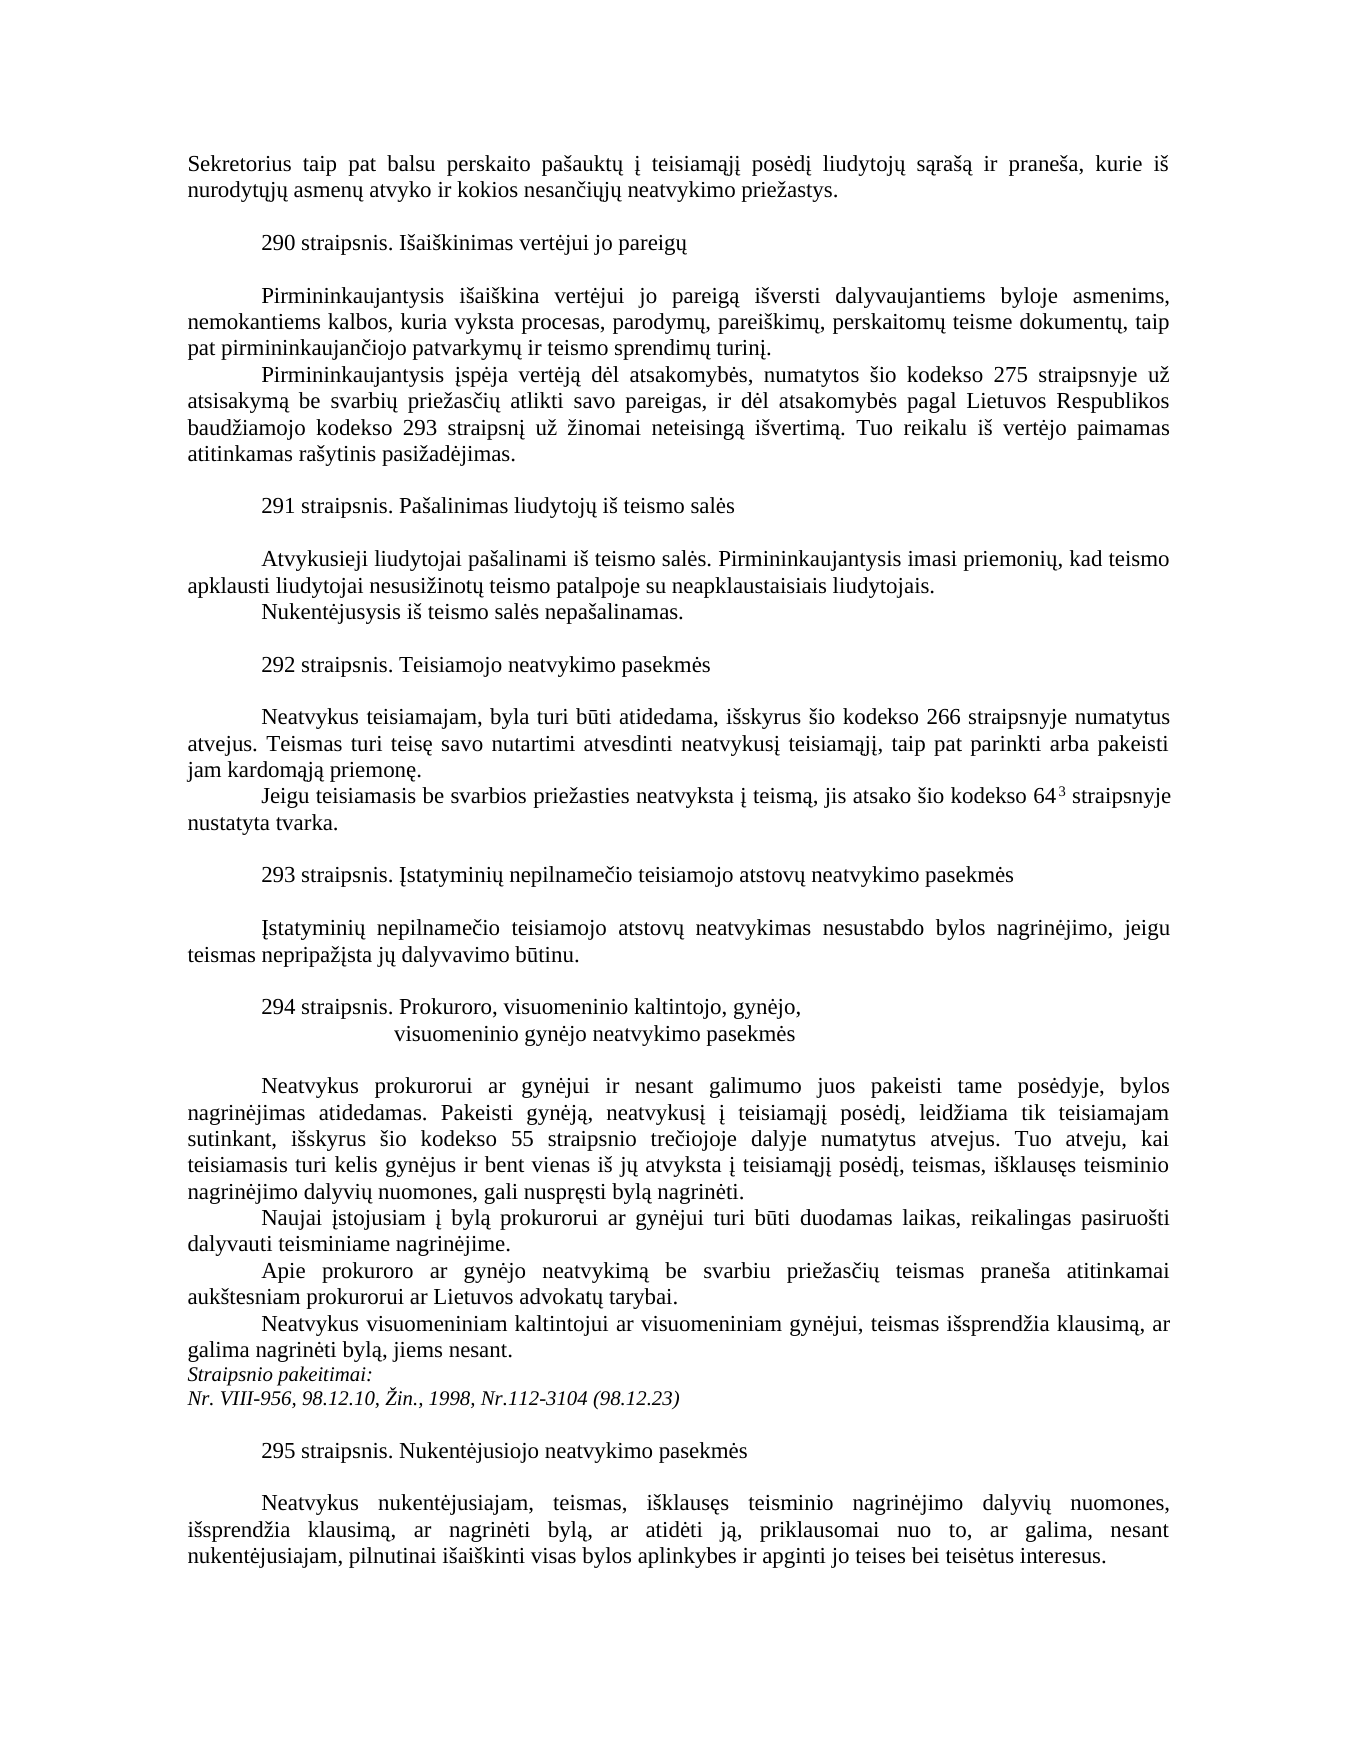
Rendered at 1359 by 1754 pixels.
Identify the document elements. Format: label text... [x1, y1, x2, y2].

text 292 straipsnis. Teisiamojo neatvykimo pasekmės [187, 651, 1171, 677]
text Neatvykus visuomeniniam kaltintojui ar visuomeniniam gynėjui, teismas išsprendžia klausimą, ar galima nagrinėti bylą, jiems nesant. [187, 1309, 1171, 1362]
text 295 straipsnis. Nukentėjusiojo neatvykimo pasekmės [187, 1437, 1171, 1463]
text Pirmininkaujantysis išaiškina vertėjui jo pareigą išversti dalyvaujantiems byloje asmenims, nemokantiems kalbos, kuria vyksta procesas, parodymų, pareiškimų, perskaitomų teisme dokumentų, taip pat pirmininkaujančiojo patvarkymų ir teismo sprendimų turinį. [187, 282, 1171, 361]
text Pirmininkaujantysis įspėja vertėją dėl atsakomybės, numatytos šio kodekso 275 straipsnyje už atsisakymą be svarbių priežasčių atlikti savo pareigas, ir dėl atsakomybės pagal Lietuvos Respublikos baudžiamojo kodekso 293 straipsnį už žinomai neteisingą išvertimą. Tuo reikalu iš vertėjo paimamas atitinkamas rašytinis pasižadėjimas. [187, 361, 1171, 466]
text 290 straipsnis. Išaiškinimas vertėjui jo pareigų [187, 229, 1171, 255]
text Atvykusieji liudytojai pašalinami iš teismo salės. Pirmininkaujantysis imasi priemonių, kad teismo apklausti liudytojai nesusižinotų teismo patalpoje su neapklaustaisiais liudytojais. [187, 545, 1171, 598]
text Įstatyminių nepilnamečio teisiamojo atstovų neatvykimas nesustabdo bylos nagrinėjimo, jeigu teismas nepripažįsta jų dalyvavimo būtinu. [187, 914, 1171, 967]
text Straipsnio pakeitimai: [187, 1362, 1171, 1386]
text Apie prokuroro ar gynėjo neatvykimą be svarbiu priežasčių teismas praneša atitinkamai aukštesniam prokurorui ar Lietuvos advokatų tarybai. [187, 1257, 1171, 1309]
text Jeigu teisiamasis be svarbios priežasties neatvyksta į teismą, jis atsako šio kodekso 643 straipsnyje nustatyta tvarka. [187, 782, 1171, 835]
text Neatvykus teisiamajam, byla turi būti atidedama, išskyrus šio kodekso 266 straipsnyje numatytus atvejus. Teismas turi teisę savo nutartimi atvesdinti neatvykusį teisiamąjį, taip pat parinkti arba pakeisti jam kardomąją priemonę. [187, 703, 1171, 782]
text Sekretorius taip pat balsu perskaito pašauktų į teisiamąjį posėdį liudytojų sąrašą ir praneša, kurie iš nurodytųjų asmenų atvyko ir kokios nesančiųjų neatvykimo priežastys. [187, 150, 1171, 203]
text visuomeninio gynėjo neatvykimo pasekmės [380, 1020, 1171, 1046]
text 294 straipsnis. Prokuroro, visuomeninio kaltintojo, gynėjo, [261, 993, 1171, 1020]
text Naujai įstojusiam į bylą prokurorui ar gynėjui turi būti duodamas laikas, reikalingas pasiruošti dalyvauti teisminiame nagrinėjime. [187, 1204, 1171, 1257]
text Nukentėjusysis iš teismo salės nepašalinamas. [187, 598, 1171, 624]
text 291 straipsnis. Pašalinimas liudytojų iš teismo salės [187, 493, 1171, 519]
text Nr. VIII-956, 98.12.10, Žin., 1998, Nr.112-3104 (98.12.23) [187, 1386, 1171, 1410]
text Neatvykus nukentėjusiajam, teismas, išklausęs teisminio nagrinėjimo dalyvių nuomones, išsprendžia klausimą, ar nagrinėti bylą, ar atidėti ją, priklausomai nuo to, ar galima, nesant nukentėjusiajam, pilnutinai išaiškinti visas bylos aplinkybes ir apginti jo teises bei teisėtus interesus. [187, 1489, 1171, 1568]
text 293 straipsnis. Įstatyminių nepilnamečio teisiamojo atstovų neatvykimo pasekmės [187, 862, 1171, 888]
text Neatvykus prokurorui ar gynėjui ir nesant galimumo juos pakeisti tame posėdyje, bylos nagrinėjimas atidedamas. Pakeisti gynėją, neatvykusį į teisiamąjį posėdį, leidžiama tik teisiamajam sutinkant, išskyrus šio kodekso 55 straipsnio trečiojoje dalyje numatytus atvejus. Tuo atveju, kai teisiamasis turi kelis gynėjus ir bent vienas iš jų atvyksta į teisiamąjį posėdį, teismas, išklausęs teisminio nagrinėjimo dalyvių nuomones, gali nuspręsti bylą nagrinėti. [187, 1072, 1171, 1204]
